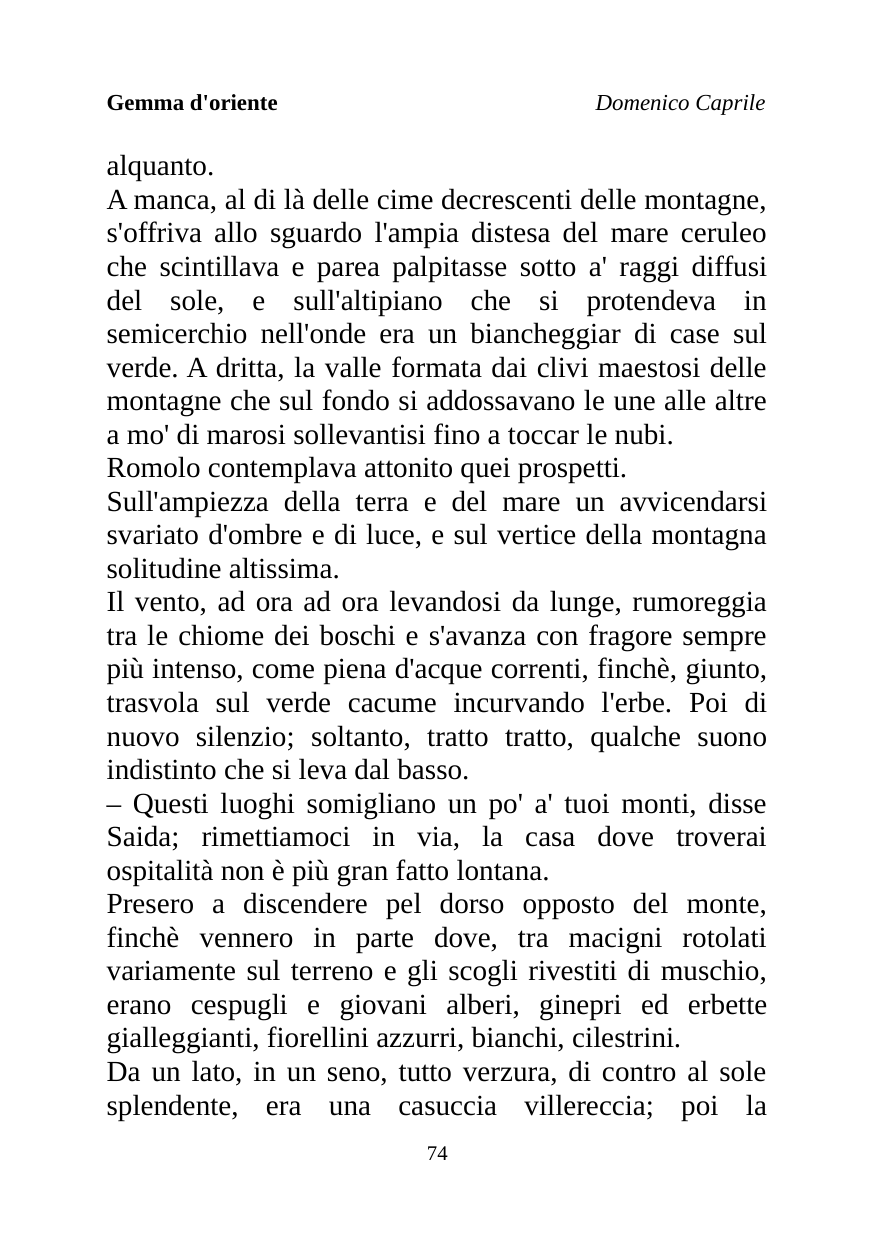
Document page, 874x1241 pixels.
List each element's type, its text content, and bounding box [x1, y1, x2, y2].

text A manca, al di là delle cime decrescenti delle montagne, s'offriva allo sguardo l'ampia distesa del mare ceruleo che scintillava e parea palpitasse sotto a' raggi diffusi del sole, e sull'altipiano che si protendeva in semicerchio nell'onde era un biancheggiar di case sul verde. A dritta, la valle formata dai clivi maestosi delle montagne che sul fondo si addossavano le une alle altre a mo' di marosi sollevantisi fino a toccar le nubi. [106, 182, 768, 450]
text Sull'ampiezza della terra e del mare un avvicendarsi svariato d'ombre e di luce, e sul vertice della montagna solitudine altissima. [106, 484, 768, 584]
text Romolo contemplava attonito quei prospetti. [106, 450, 768, 484]
text Il vento, ad ora ad ora levandosi da lunge, rumoreggia tra le chiome dei boschi e s'avanza con fragore sempre più intenso, come piena d'acque correnti, finchè, giunto, trasvola sul verde cacume incurvando l'erbe. Poi di nuovo silenzio; soltanto, tratto tratto, qualche suono indistinto che si leva dal basso. [106, 584, 768, 786]
text Presero a discendere pel dorso opposto del monte, finchè vennero in parte dove, tra macigni rotolati variamente sul terreno e gli scogli rivestiti di muschio, erano cespugli e giovani alberi, ginepri ed erbette gialleggianti, fiorellini azzurri, bianchi, cilestrini. [106, 886, 768, 1054]
text alquanto. [106, 148, 768, 182]
text – Questi luoghi somigliano un po' a' tuoi monti, disse Saida; rimettiamoci in via, la casa dove troverai ospitalità non è più gran fatto lontana. [106, 786, 768, 886]
text Da un lato, in un seno, tutto verzura, di contro al sole splendente, era una casuccia villereccia; poi la [106, 1054, 768, 1121]
